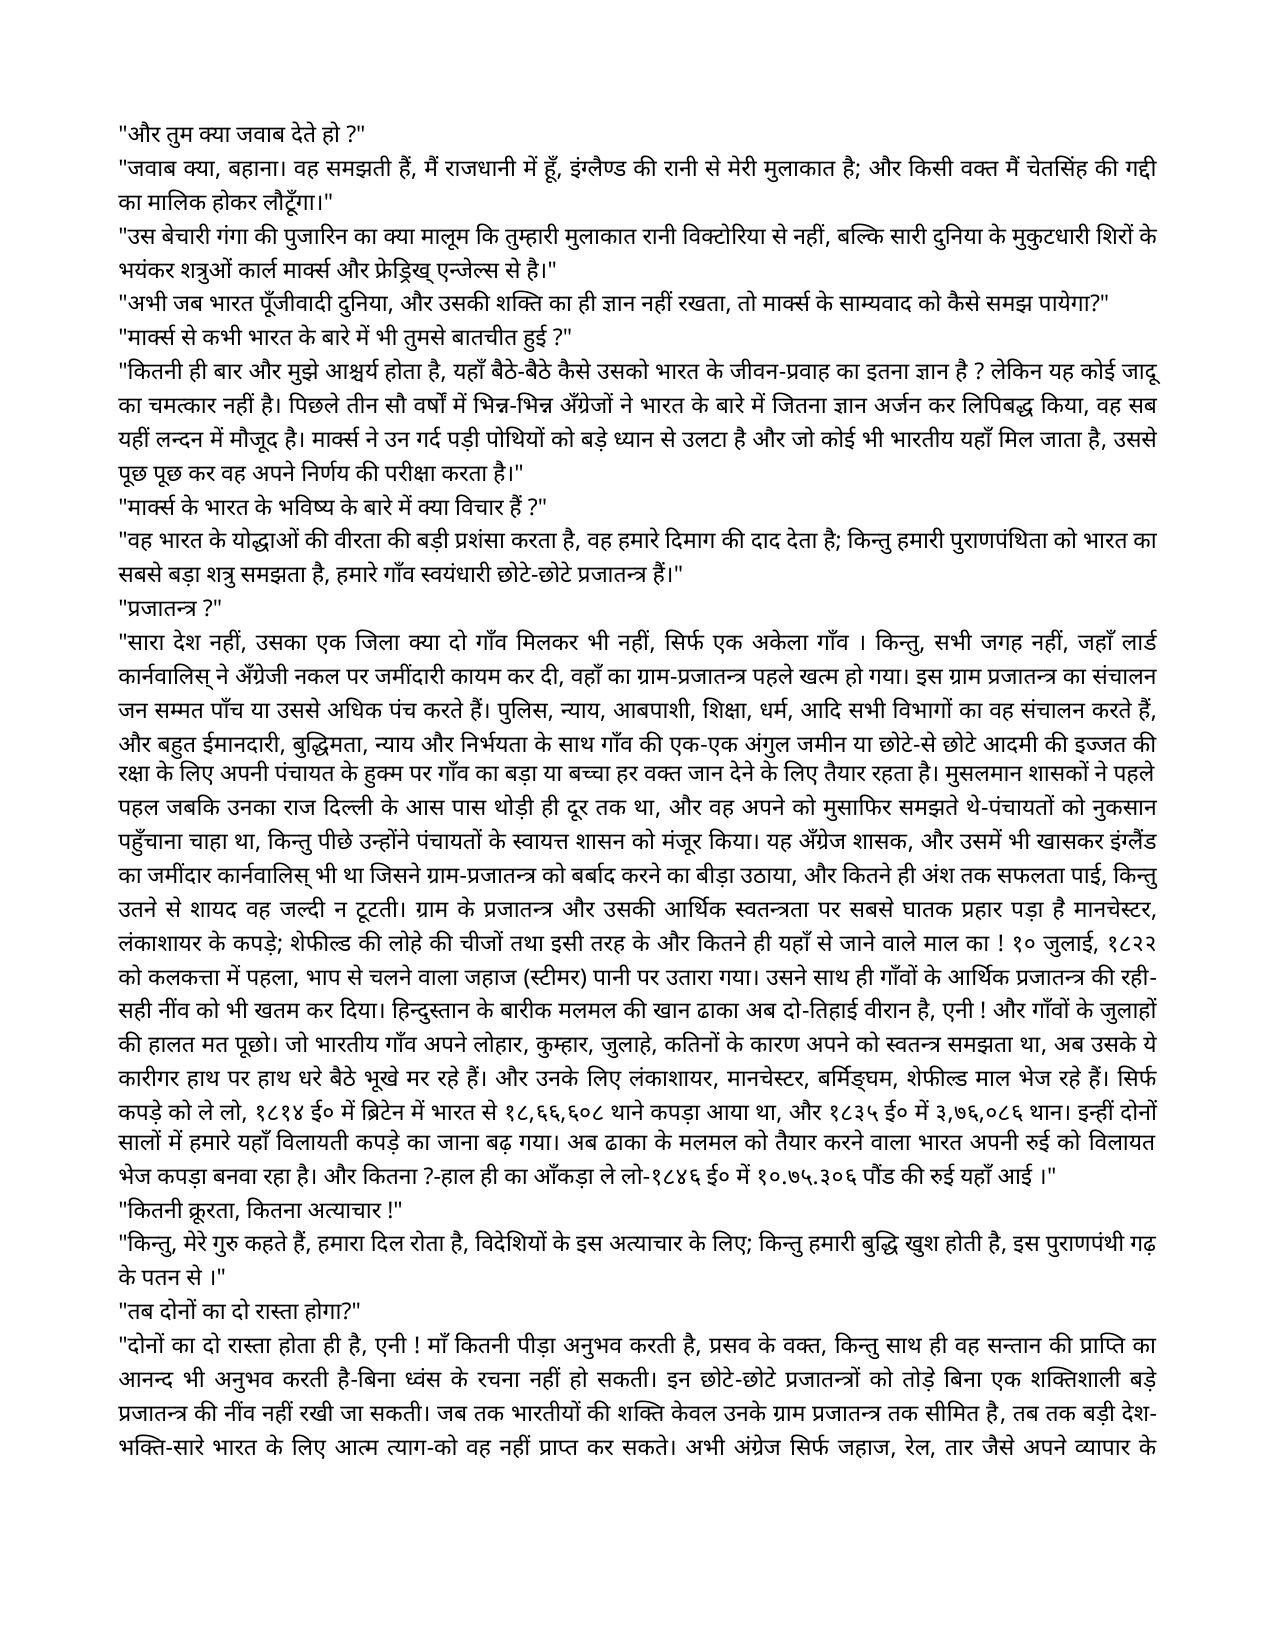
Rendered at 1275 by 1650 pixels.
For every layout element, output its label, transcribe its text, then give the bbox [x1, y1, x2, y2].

text "किन्तु, मेरे गुरु कहते हैं, हमारा दिल रोता है, विदेशियों के इस अत्याचार के लिए; किन्तु हमारी बुद्धि खुश होती है, इस पुराणपंथी गढ़ के पतन से ।" [118, 1227, 1157, 1295]
text "मार्क्स के भारत के भविष्य के बारे में क्या विचार हैं ?" [118, 491, 1157, 524]
text "और तुम क्या जवाब देते हो ?" [118, 118, 1157, 152]
text "प्रजातन्त्र ?" [118, 592, 1157, 626]
text "मार्क्स से कभी भारत के बारे में भी तुमसे बातचीत हुई ?" [118, 321, 1157, 355]
text "उस बेचारी गंगा की पुजारिन का क्या मालूम कि तुम्हारी मुलाकात रानी विक्टोरिया से नहीं, बल्कि सारी दुनिया के मुकुटधारी शिरों के भयंकर शत्रुओं कार्ल मार्क्स और फ्रेड्रिख् एन्जेल्स से है।" [118, 220, 1157, 287]
text "अभी जब भारत पूँजीवादी दुनिया, और उसकी शक्ति का ही ज्ञान नहीं रखता, तो मार्क्स के साम्यवाद को कैसे समझ पायेगा?" [118, 287, 1157, 321]
text "कितनी ही बार और मुझे आश्चर्य होता है, यहाँ बैठे-बैठे कैसे उसको भारत के जीवन-प्रवाह का इतना ज्ञान है ? लेकिन यह कोई जादू का चमत्कार नहीं है। पिछले तीन सौ वर्षों में भिन्न-भिन्न अँग्रेजों ने भारत के बारे में जितना ज्ञान अर्जन कर लिपिबद्ध किया, वह सब यहीं लन्दन में मौजूद है। मार्क्स ने उन गर्द पड़ी पोथियों को बड़े ध्यान से उलटा है और जो कोई भी भारतीय यहाँ मिल जाता है, उससे पूछ पूछ कर वह अपने निर्णय की परीक्षा करता है।" [118, 355, 1157, 491]
text "तब दोनों का दो रास्ता होगा?" [118, 1295, 1157, 1329]
text "सारा देश नहीं, उसका एक जिला क्या दो गाँव मिलकर भी नहीं, सिर्फ एक अकेला गाँव । किन्तु, सभी जगह नहीं, जहाँ लार्ड कार्नवालिस् ने अँग्रेजी नकल पर जमींदारी कायम कर दी, वहाँ का ग्राम-प्रजातन्त्र पहले खत्म हो गया। इस ग्राम प्रजातन्त्र का संचालन जन सम्मत पाँच या उससे अधिक पंच करते हैं। पुलिस, न्याय, आबपाशी, शिक्षा, धर्म, आदि सभी विभागों का वह संचालन करते हैं, और बहुत ईमानदारी, बुद्धिमता, न्याय और निर्भयता के साथ गाँव की एक-एक अंगुल जमीन या छोटे-से छोटे आदमी की इज्जत की रक्षा के लिए अपनी पंचायत के हुक्म पर गाँव का बड़ा या बच्चा हर वक्त जान देने के लिए तैयार रहता है। मुसलमान शासकों ने पहले पहल जबकि उनका राज दिल्ली के आस पास थोड़ी ही दूर तक था, और वह अपने को मुसाफिर समझते थे-पंचायतों को नुकसान पहुँचाना चाहा था, किन्तु पीछे उन्होंने पंचायतों के स्वायत्त शासन को मंजूर किया। यह अँग्रेज शासक, और उसमें भी खासकर इंग्लैंड का जमींदार कार्नवालिस् भी था जिसने ग्राम-प्रजातन्त्र को बर्बाद करने का बीड़ा उठाया, और कितने ही अंश तक सफलता पाई, किन्तु उतने से शायद वह जल्दी न टूटती। ग्राम के प्रजातन्त्र और उसकी आर्थिक स्वतन्त्रता पर सबसे घातक प्रहार पड़ा है मानचेस्टर, लंकाशायर के कपड़े; शेफील्ड की लोहे की चीजों तथा इसी तरह के और कितने ही यहाँ से जाने वाले माल का ! १० जुलाई, १८२२ को कलकत्ता में पहला, भाप से चलने वाला जहाज (स्टीमर) पानी पर उतारा गया। उसने साथ ही गाँवों के आर्थिक प्रजातन्त्र की रही-सही नींव को भी खतम कर दिया। हिन्दुस्तान के बारीक मलमल की खान ढाका अब दो-तिहाई वीरान है, एनी ! और गाँवों के जुलाहों की हालत मत पूछो। जो भारतीय गाँव अपने लोहार, कुम्हार, जुलाहे, कतिनों के कारण अपने को स्वतन्त्र समझता था, अब उसके ये कारीगर हाथ पर हाथ धरे बैठे भूखे मर रहे हैं। और उनके लिए लंकाशायर, मानचेस्टर, बर्मिङ्घम, शेफील्ड माल भेज रहे हैं। सिर्फ कपड़े को ले लो, १८१४ ई० में ब्रिटेन में भारत से १८,६६,६०८ थाने कपड़ा आया था, और १८३५ ई० में ३,७६,०८६ थान। इन्हीं दोनों सालों में हमारे यहाँ विलायती कपड़े का जाना बढ़ गया। अब ढाका के मलमल को तैयार करने वाला भारत अपनी रुई को विलायत भेज कपड़ा बनवा रहा है। और कितना ?-हाल ही का आँकड़ा ले लो-१८४६ ई० में १०.७५.३०६ पौंड की रुई यहाँ आई ।" [118, 626, 1157, 1193]
text "दोनों का दो रास्ता होता ही है, एनी ! माँ कितनी पीड़ा अनुभव करती है, प्रसव के वक्त, किन्तु साथ ही वह सन्तान की प्राप्ति का आनन्द भी अनुभव करती है-बिना ध्वंस के रचना नहीं हो सकती। इन छोटे-छोटे प्रजातन्त्रों को तोड़े बिना एक शक्तिशाली बड़े प्रजातन्त्र की नींव नहीं रखी जा सकती। जब तक भारतीयों की शक्ति केवल उनके ग्राम प्रजातन्त्र तक सीमित है, तब तक बड़ी देश-भक्ति-सारे भारत के लिए आत्म त्याग-को वह नहीं प्राप्त कर सकते। अभी अंग्रेज सिर्फ जहाज, रेल, तार जैसे अपने व्यापार के [118, 1329, 1157, 1464]
text "जवाब क्या, बहाना। वह समझती हैं, मैं राजधानी में हूँ, इंग्लैण्ड की रानी से मेरी मुलाकात है; और किसी वक्त मैं चेतसिंह की गद्दी का मालिक होकर लौटूँगा।" [118, 152, 1157, 220]
text "कितनी क्रूरता, कितना अत्याचार !" [118, 1193, 1157, 1227]
text "वह भारत के योद्धाओं की वीरता की बड़ी प्रशंसा करता है, वह हमारे दिमाग की दाद देता है; किन्तु हमारी पुराणपंथिता को भारत का सबसे बड़ा शत्रु समझता है, हमारे गाँव स्वयंधारी छोटे-छोटे प्रजातन्त्र हैं।" [118, 524, 1157, 592]
